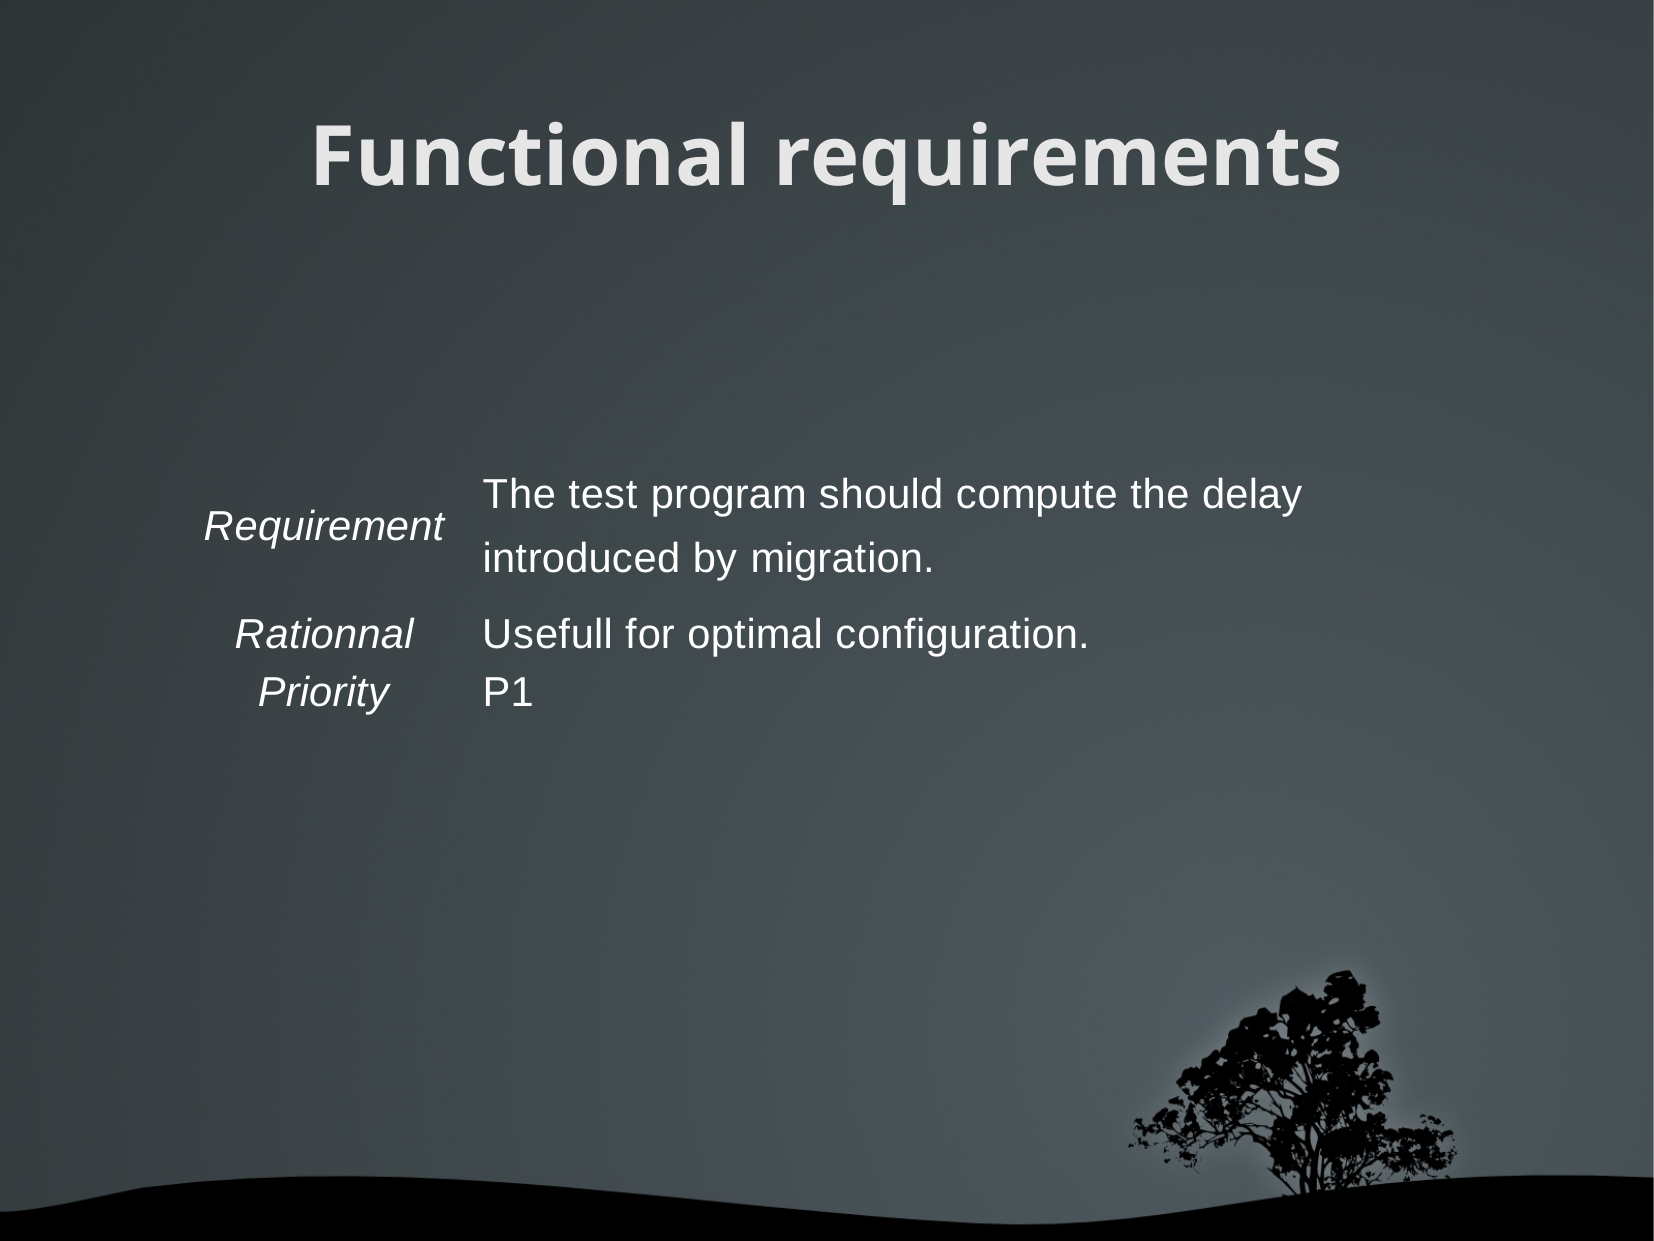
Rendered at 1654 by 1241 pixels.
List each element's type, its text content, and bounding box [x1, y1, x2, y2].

title Functional requirements [82, 56, 1572, 250]
picture [0, 0, 1654, 1241]
chart [168, 441, 1546, 751]
